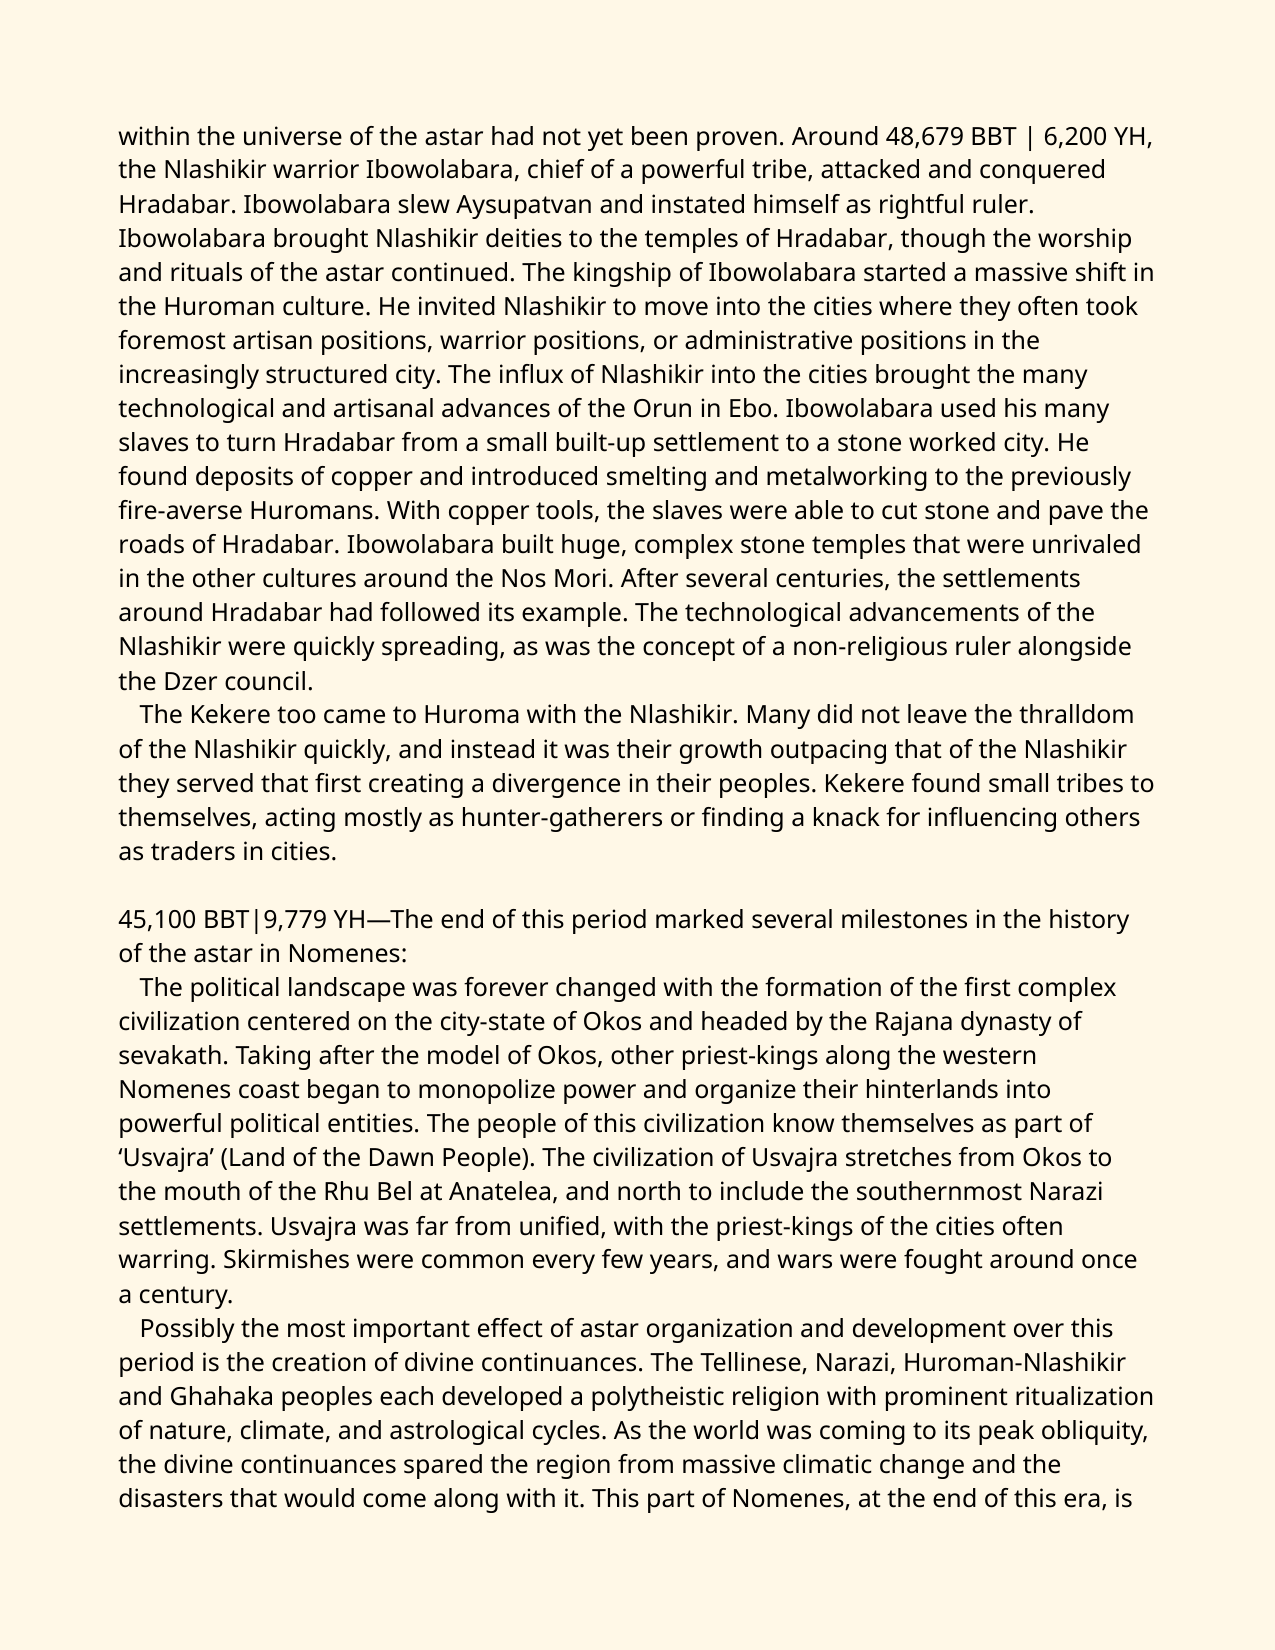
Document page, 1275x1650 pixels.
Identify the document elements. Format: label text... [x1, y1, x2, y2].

text 45,100 BBT|9,779 YH—The end of this period marked several milestones in the history of the astar in Nomenes: [118, 902, 1157, 970]
text The political landscape was forever changed with the formation of the first complex civilization centered on the city-state of Okos and headed by the Rajana dynasty of sevakath. Taking after the model of Okos, other priest-kings along the western Nomenes coast began to monopolize power and organize their hinterlands into powerful political entities. The people of this civilization know themselves as part of ‘Usvajra’ (Land of the Dawn People). The civilization of Usvajra stretches from Okos to the mouth of the Rhu Bel at Anatelea, and north to include the southernmost Narazi settlements. Usvajra was far from unified, with the priest-kings of the cities often warring. Skirmishes were common every few years, and wars were fought around once a century. [118, 970, 1157, 1310]
text Possibly the most important effect of astar organization and development over this period is the creation of divine continuances. The Tellinese, Narazi, Huroman-Nlashikir and Ghahaka peoples each developed a polytheistic religion with prominent ritualization of nature, climate, and astrological cycles. As the world was coming to its peak obliquity, the divine continuances spared the region from massive climatic change and the disasters that would come along with it. This part of Nomenes, at the end of this era, is [118, 1310, 1157, 1515]
text The Kekere too came to Huroma with the Nlashikir. Many did not leave the thralldom of the Nlashikir quickly, and instead it was their growth outpacing that of the Nlashikir they served that first creating a divergence in their peoples. Kekere found small tribes to themselves, acting mostly as hunter-gatherers or finding a knack for influencing others as traders in cities. [118, 697, 1157, 867]
text within the universe of the astar had not yet been proven. Around 48,679 BBT | 6,200 YH, the Nlashikir warrior Ibowolabara, chief of a powerful tribe, attacked and conquered Hradabar. Ibowolabara slew Aysupatvan and instated himself as rightful ruler. Ibowolabara brought Nlashikir deities to the temples of Hradabar, though the worship and rituals of the astar continued. The kingship of Ibowolabara started a massive shift in the Huroman culture. He invited Nlashikir to move into the cities where they often took foremost artisan positions, warrior positions, or administrative positions in the increasingly structured city. The influx of Nlashikir into the cities brought the many technological and artisanal advances of the Orun in Ebo. Ibowolabara used his many slaves to turn Hradabar from a small built-up settlement to a stone worked city. He found deposits of copper and introduced smelting and metalworking to the previously fire-averse Huromans. With copper tools, the slaves were able to cut stone and pave the roads of Hradabar. Ibowolabara built huge, complex stone temples that were unrivaled in the other cultures around the Nos Mori. After several centuries, the settlements around Hradabar had followed its example. The technological advancements of the Nlashikir were quickly spreading, as was the concept of a non-religious ruler alongside the Dzer council. [118, 118, 1157, 697]
